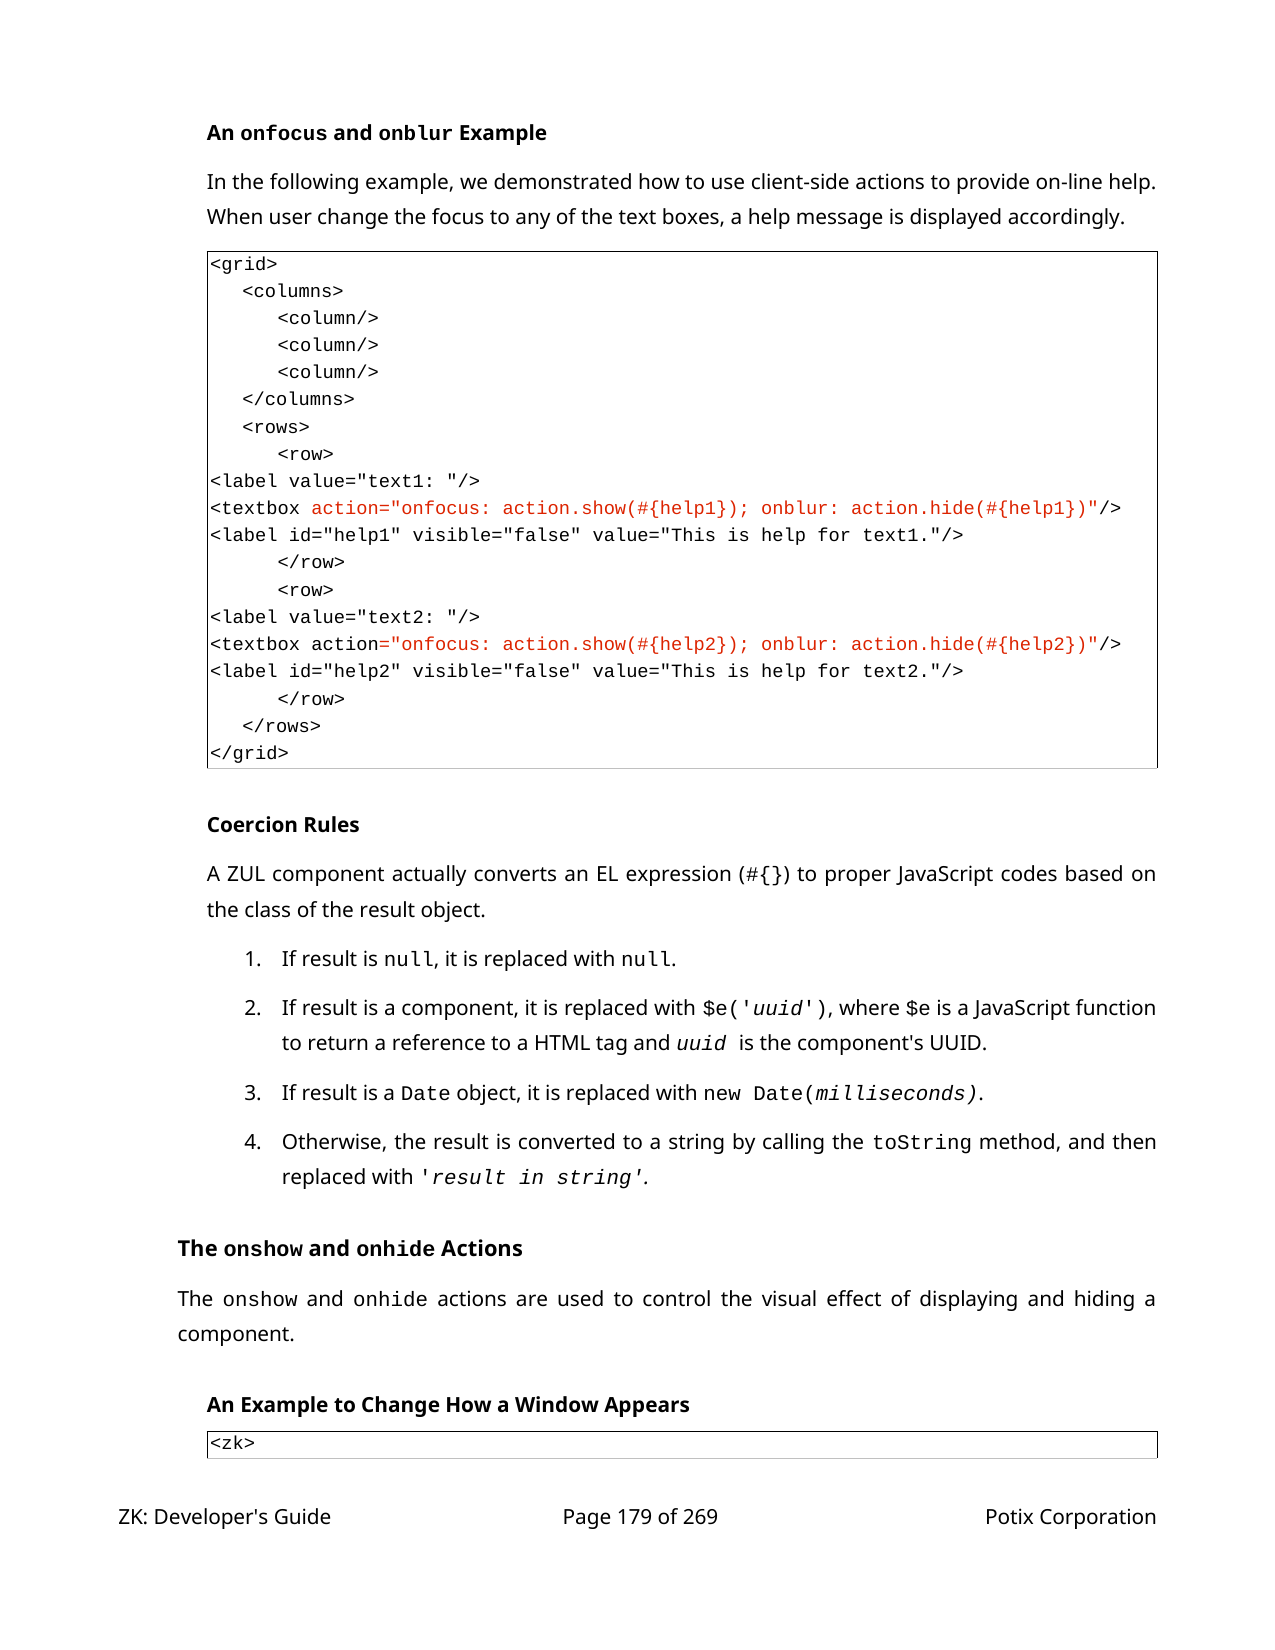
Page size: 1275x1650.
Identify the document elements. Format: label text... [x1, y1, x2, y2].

text <row> [208, 578, 1157, 602]
text <textbox action="onfocus: action.show(#{help1}); onblur: action.hide(#{help1})"/> [208, 496, 1157, 520]
subtitle An onfocus and onblur Example [207, 118, 1157, 147]
text <zk> [208, 1432, 1157, 1458]
list If result is a Date object, it is replaced with new Date(milliseconds). [244, 1078, 1157, 1106]
subtitle The onshow and onhide Actions [177, 1233, 1157, 1263]
text </row> [208, 550, 1157, 575]
text </grid> [208, 741, 1157, 768]
list Otherwise, the result is converted to a string by calling the toString method, and then replaced with 'result in string'. [244, 1127, 1157, 1191]
subtitle An Example to Change How a Window Appears [207, 1390, 1157, 1418]
text <rows> [208, 414, 1157, 439]
text <column/> [208, 333, 1157, 357]
text In the following example, we demonstrated how to use client-side actions to provide on-line help. When user change the focus to any of the text boxes, a help message is displayed accordingly. [207, 167, 1157, 231]
text The onshow and onhide actions are used to control the visual effect of displaying and hiding a component. [177, 1284, 1157, 1348]
text </row> [208, 686, 1157, 711]
text </columns> [208, 387, 1157, 412]
text A ZUL component actually converts an EL expression (#{}) to proper JavaScript codes based on the class of the result object. [207, 859, 1157, 923]
text <column/> [208, 360, 1157, 384]
text </rows> [208, 713, 1157, 738]
subtitle Coercion Rules [207, 811, 1157, 839]
text <columns> [208, 278, 1157, 303]
text <grid> [208, 252, 1157, 276]
list If result is a component, it is replaced with $e('uuid'), where $e is a JavaScript function to return a reference to a HTML tag and uuid is the component's UUID. [244, 993, 1157, 1057]
text <column/> [208, 306, 1157, 330]
text <label value="text1: "/> [208, 469, 1157, 493]
text <label value="text2: "/> [208, 605, 1157, 629]
text <label id="help1" visible="false" value="This is help for text1."/> [208, 523, 1157, 547]
text <textbox action="onfocus: action.show(#{help2}); onblur: action.hide(#{help2})"/> [208, 632, 1157, 656]
list If result is null, it is replaced with null. [244, 944, 1157, 972]
text <label id="help2" visible="false" value="This is help for text2."/> [208, 659, 1157, 683]
text <row> [208, 442, 1157, 466]
